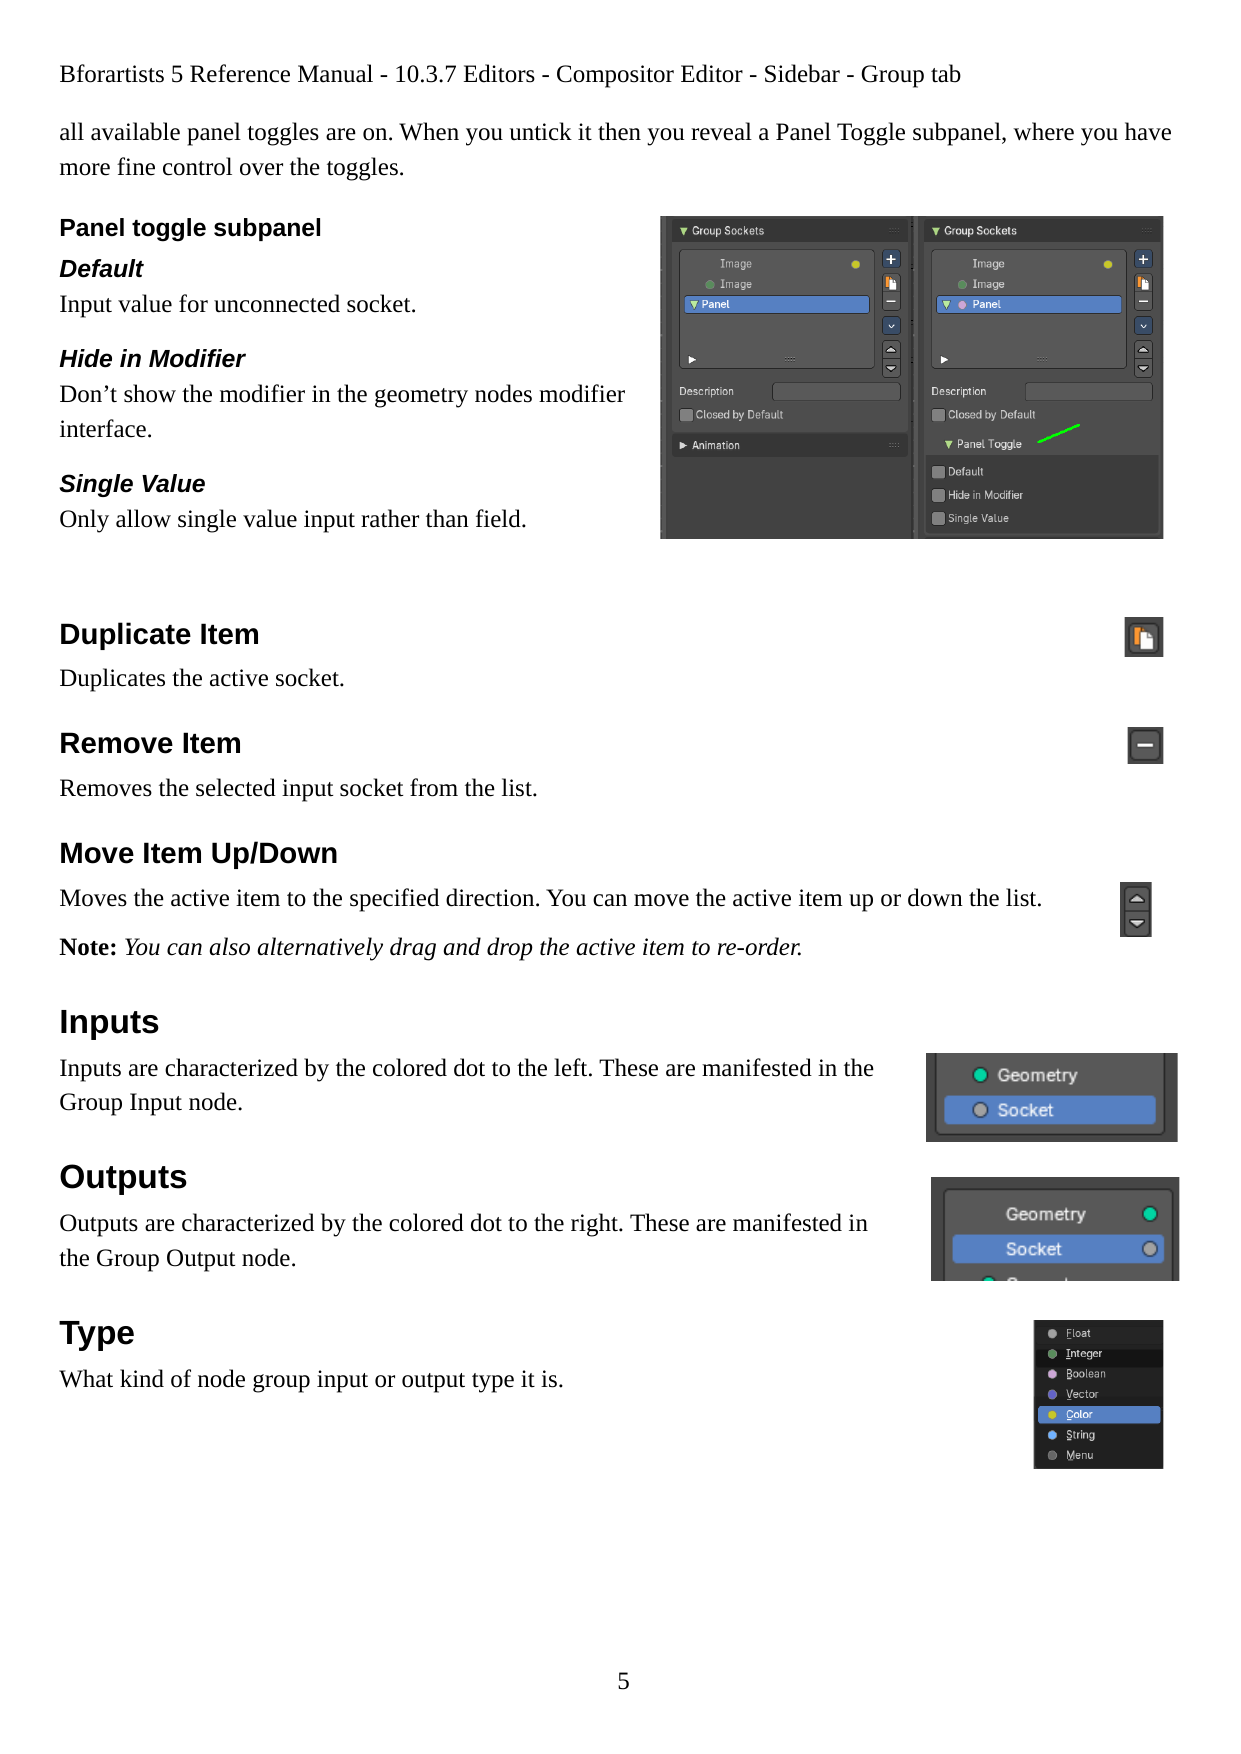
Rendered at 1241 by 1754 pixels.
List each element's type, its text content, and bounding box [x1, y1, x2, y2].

picture [931, 1177, 1180, 1281]
subtitle Remove Item [59, 726, 1181, 760]
subtitle Move Item Up/Down [59, 836, 1181, 870]
subtitle Duplicate Item [59, 617, 1124, 650]
subtitle Outputs [59, 1157, 1181, 1196]
subtitle Type [59, 1313, 1181, 1351]
text all available panel toggles are on. When you untick it then you reveal a Panel Toggle subpanel, where you have more fine control over the toggles. [59, 117, 1181, 181]
subtitle Inputs [59, 1002, 1181, 1040]
text Input value for unconnected socket. [59, 289, 660, 318]
text Removes the selected input socket from the list. [59, 773, 1181, 801]
picture [926, 1053, 1178, 1142]
picture [1120, 882, 1152, 937]
subtitle [1164, 254, 1181, 283]
subtitle [1164, 617, 1181, 650]
text What kind of node group input or output type it is. [59, 1364, 1033, 1392]
text Note: You can also alternatively drag and drop the active item to re-order. [59, 932, 1181, 960]
subtitle Single Value [59, 469, 660, 498]
picture [660, 216, 1164, 539]
text Moves the active item to the specified direction. You can move the active item up or down the list. [59, 883, 1120, 911]
text Inputs are characterized by the colored dot to the left. These are manifested in the Group Input node. [59, 1053, 926, 1116]
picture [1124, 617, 1164, 657]
text Duplicates the active socket. [59, 663, 1181, 692]
text Outputs are characterized by the colored dot to the right. These are manifested in the Group Output node. [59, 1208, 931, 1271]
picture [1033, 1320, 1164, 1469]
subtitle [1164, 344, 1181, 373]
text Don’t show the modifier in the geometry nodes modifier interface. [59, 379, 660, 442]
picture [1127, 727, 1164, 764]
text Only allow single value input rather than field. [59, 504, 660, 533]
subtitle Panel toggle subpanel [59, 213, 1181, 242]
subtitle Default [59, 254, 660, 283]
subtitle [1164, 469, 1181, 498]
subtitle Hide in Modifier [59, 344, 660, 373]
